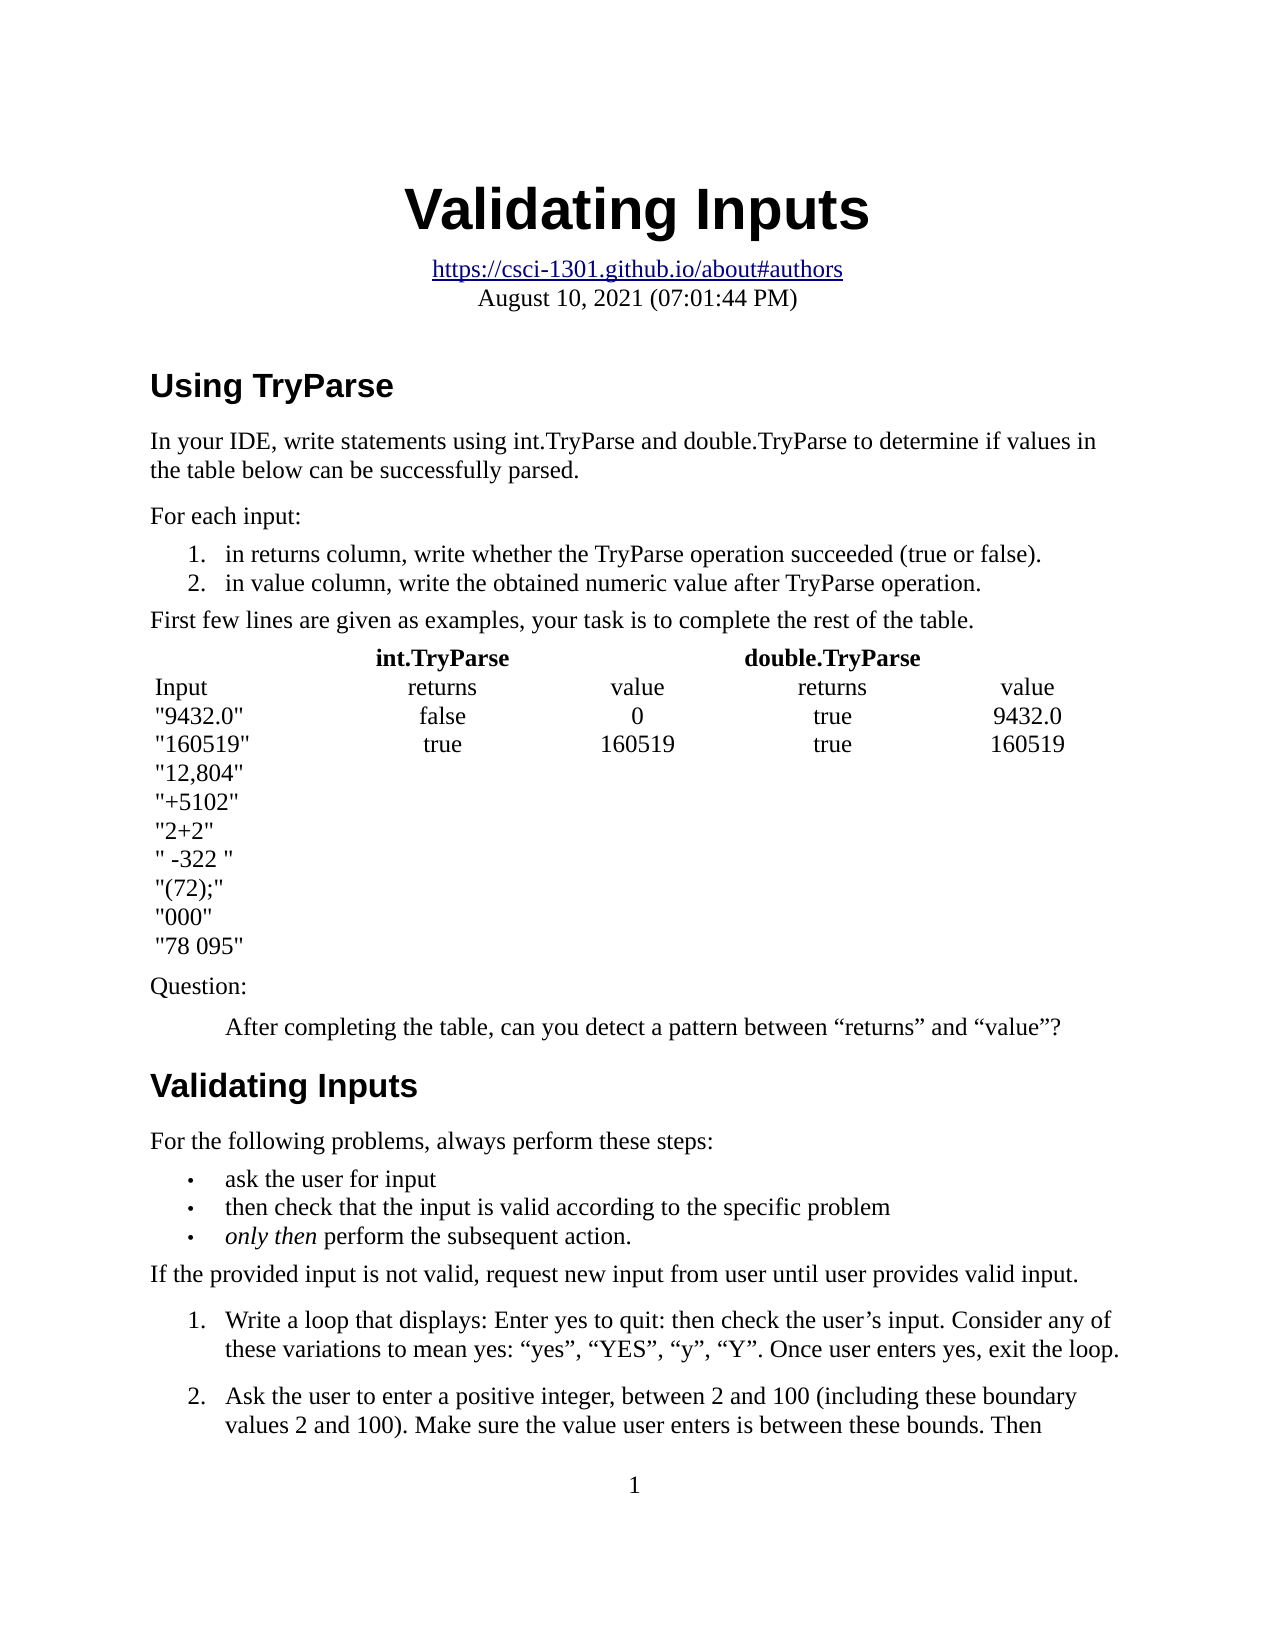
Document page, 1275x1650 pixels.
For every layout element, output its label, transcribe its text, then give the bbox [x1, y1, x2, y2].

table_cell returns [345, 672, 540, 701]
list ask the user for input [187, 1164, 1125, 1192]
table_cell 0 [540, 701, 735, 729]
table_cell "+5102" [150, 787, 345, 816]
list only then perform the subsequent action. [187, 1221, 1125, 1250]
table_cell "12,804" [150, 758, 345, 787]
table_cell "160519" [150, 730, 345, 758]
table_cell [930, 816, 1125, 844]
table_cell [735, 931, 930, 959]
table_header [930, 643, 1125, 672]
table_cell returns [735, 672, 930, 701]
text First few lines are given as examples, your task is to complete the rest of the table. [150, 606, 1125, 634]
table_cell 160519 [930, 730, 1125, 758]
table_header [540, 643, 735, 672]
list Ask the user to enter a positive integer, between 2 and 100 (including these boundary values 2 and 100). Make sure the value user enters is between these bounds. Then [187, 1381, 1125, 1438]
table_cell [345, 787, 540, 816]
table_cell [735, 816, 930, 844]
table_cell [930, 902, 1125, 931]
text In your IDE, write statements using int.TryParse and double.TryParse to determine if values in the table below can be successfully parsed. [150, 426, 1125, 483]
table_cell [540, 902, 735, 931]
text For the following problems, always perform these steps: [150, 1126, 1125, 1155]
table_cell value [540, 672, 735, 701]
table_cell false [345, 701, 540, 729]
table_cell [735, 873, 930, 902]
table_cell "000" [150, 902, 345, 931]
table_cell true [735, 730, 930, 758]
table_cell "9432.0" [150, 701, 345, 729]
table_cell [345, 758, 540, 787]
table_header int.TryParse [345, 643, 540, 672]
text https://csci-1301.github.io/about#authors [150, 254, 1125, 283]
table_cell 160519 [540, 730, 735, 758]
subtitle Validating Inputs [150, 1066, 1125, 1104]
subtitle Using TryParse [150, 366, 1125, 404]
table_cell [735, 787, 930, 816]
table_cell [540, 873, 735, 902]
table_cell value [930, 672, 1125, 701]
title Validating Inputs [150, 175, 1125, 242]
table_cell [930, 758, 1125, 787]
table_cell " -322 " [150, 845, 345, 873]
list in returns column, write whether the TryParse operation succeeded (true or false). [187, 539, 1125, 568]
table_cell [930, 931, 1125, 959]
table_cell [930, 873, 1125, 902]
table_cell [345, 873, 540, 902]
table_cell [345, 816, 540, 844]
text Question: [150, 971, 1125, 1000]
table_cell true [345, 730, 540, 758]
table_cell [930, 787, 1125, 816]
table_cell [540, 845, 735, 873]
table_cell [345, 902, 540, 931]
table_cell [540, 787, 735, 816]
table_cell Input [150, 672, 345, 701]
table_cell [735, 845, 930, 873]
list in value column, write the obtained numeric value after TryParse operation. [187, 568, 1125, 597]
table_cell "2+2" [150, 816, 345, 844]
table_cell [735, 902, 930, 931]
table_cell [540, 758, 735, 787]
list then check that the input is valid according to the specific problem [187, 1192, 1125, 1221]
table_cell "(72);" [150, 873, 345, 902]
table_cell [735, 758, 930, 787]
table_header [150, 643, 345, 672]
table_cell 9432.0 [930, 701, 1125, 729]
text For each input: [150, 501, 1125, 530]
table_cell [930, 845, 1125, 873]
table_cell [540, 816, 735, 844]
table_cell [540, 931, 735, 959]
text August 10, 2021 (07:01:44 PM) [150, 283, 1125, 312]
list Write a loop that displays: Enter yes to quit: then check the user’s input. Consider any of these variations to mean yes: “yes”, “YES”, “y”, “Y”. Once user enters yes, exit the loop. [187, 1306, 1125, 1363]
table_header double.TryParse [735, 643, 930, 672]
table_cell "78 095" [150, 931, 345, 959]
table_cell [345, 931, 540, 959]
table_cell true [735, 701, 930, 729]
text If the provided input is not valid, request new input from user until user provides valid input. [150, 1259, 1125, 1288]
text After completing the table, can you detect a pattern between “returns” and “value”? [225, 1012, 1125, 1041]
table_cell [345, 845, 540, 873]
